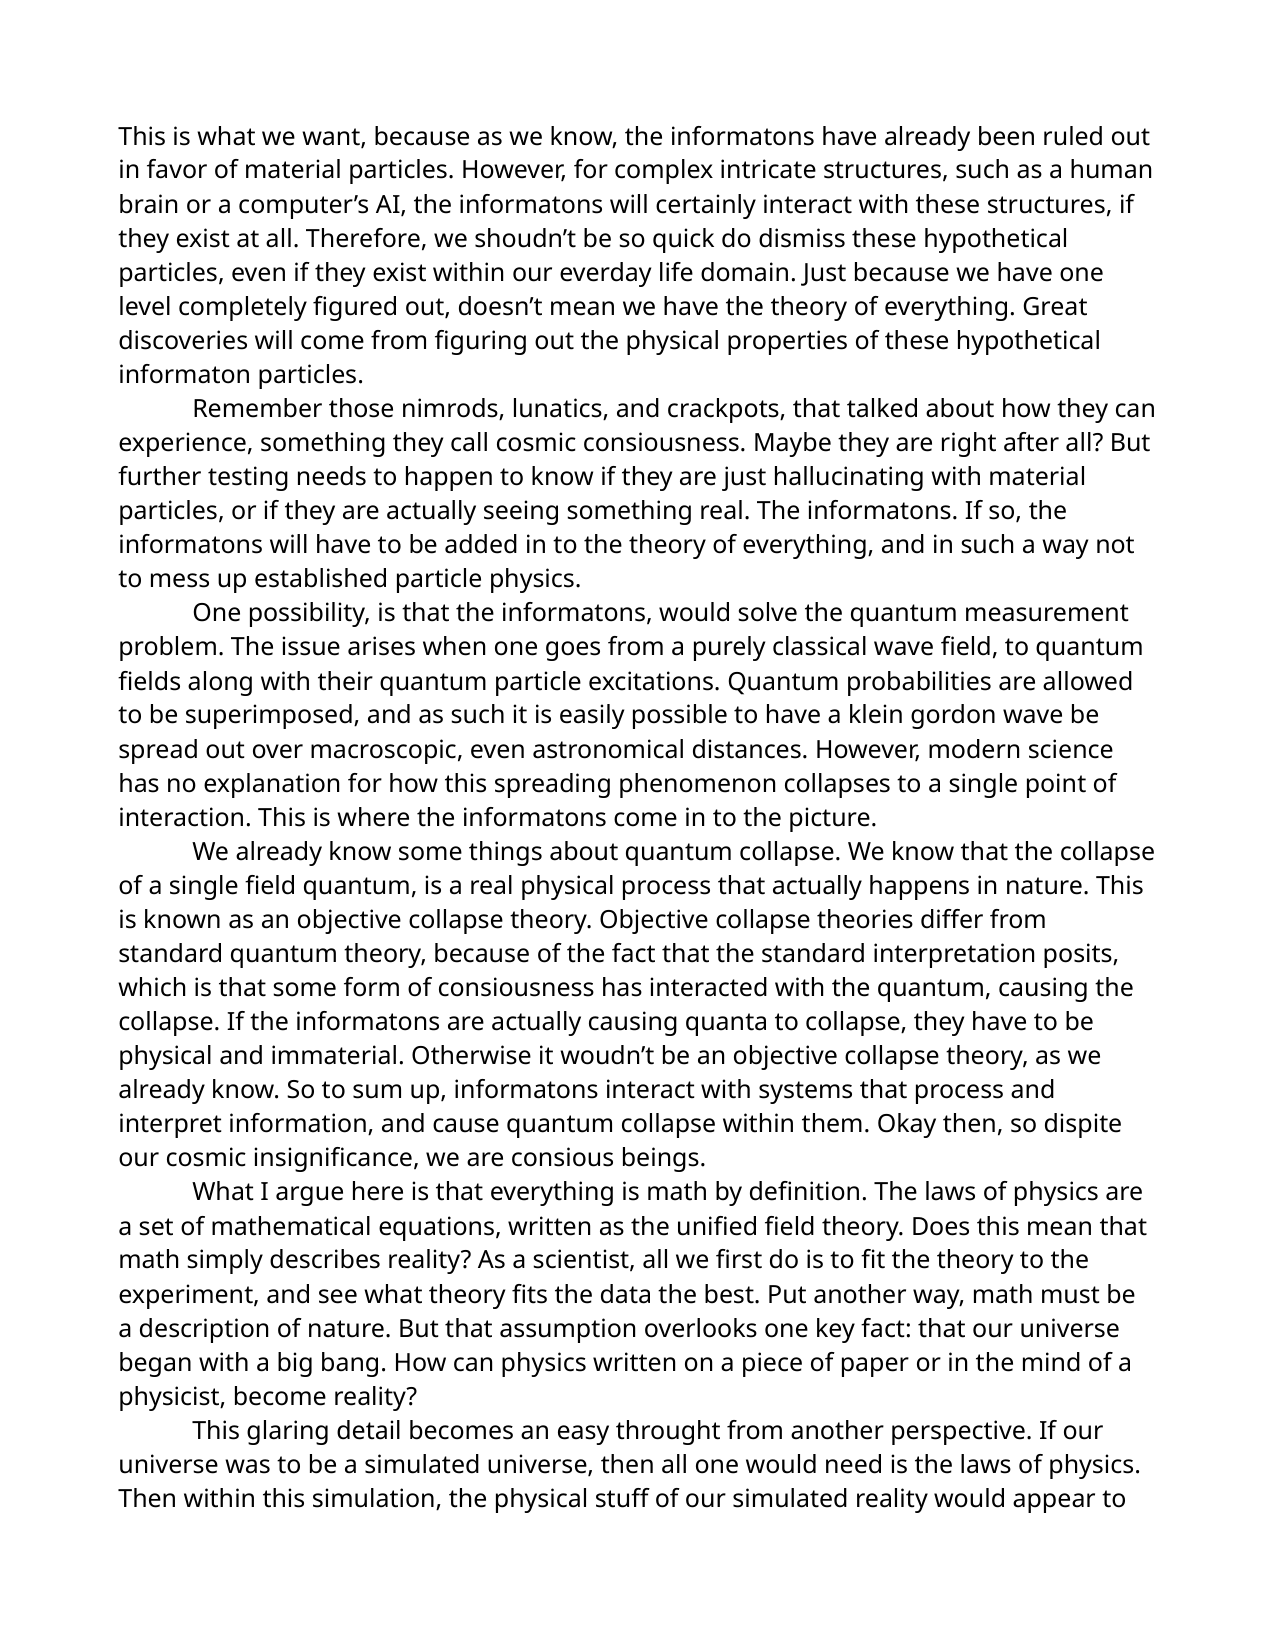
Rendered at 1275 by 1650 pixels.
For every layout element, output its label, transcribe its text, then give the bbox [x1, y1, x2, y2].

text This is what we want, because as we know, the informatons have already been ruled out in favor of material particles. However, for complex intricate structures, such as a human brain or a computer’s AI, the informatons will certainly interact with these structures, if they exist at all. Therefore, we shoudn’t be so quick do dismiss these hypothetical particles, even if they exist within our everday life domain. Just because we have one level completely figured out, doesn’t mean we have the theory of everything. Great discoveries will come from figuring out the physical properties of these hypothetical informaton particles. [118, 118, 1157, 391]
text What I argue here is that everything is math by definition. The laws of physics are a set of mathematical equations, written as the unified field theory. Does this mean that math simply describes reality? As a scientist, all we first do is to fit the theory to the experiment, and see what theory fits the data the best. Put another way, math must be a description of nature. But that assumption overlooks one key fact: that our universe began with a big bang. How can physics written on a piece of paper or in the mind of a physicist, become reality? [118, 1174, 1157, 1412]
text Remember those nimrods, lunatics, and crackpots, that talked about how they can experience, something they call cosmic consiousness. Maybe they are right after all? But further testing needs to happen to know if they are just hallucinating with material particles, or if they are actually seeing something real. The informatons. If so, the informatons will have to be added in to the theory of everything, and in such a way not to mess up established particle physics. [118, 391, 1157, 595]
text This glaring detail becomes an easy throught from another perspective. If our universe was to be a simulated universe, then all one would need is the laws of physics. Then within this simulation, the physical stuff of our simulated reality would appear to [118, 1412, 1157, 1515]
text We already know some things about quantum collapse. We know that the collapse of a single field quantum, is a real physical process that actually happens in nature. This is known as an objective collapse theory. Objective collapse theories differ from standard quantum theory, because of the fact that the standard interpretation posits, which is that some form of consiousness has interacted with the quantum, causing the collapse. If the informatons are actually causing quanta to collapse, they have to be physical and immaterial. Otherwise it woudn’t be an objective collapse theory, as we already know. So to sum up, informatons interact with systems that process and interpret information, and cause quantum collapse within them. Okay then, so dispite our cosmic insignificance, we are consious beings. [118, 833, 1157, 1174]
text One possibility, is that the informatons, would solve the quantum measurement problem. The issue arises when one goes from a purely classical wave field, to quantum fields along with their quantum particle excitations. Quantum probabilities are allowed to be superimposed, and as such it is easily possible to have a klein gordon wave be spread out over macroscopic, even astronomical distances. However, modern science has no explanation for how this spreading phenomenon collapses to a single point of interaction. This is where the informatons come in to the picture. [118, 595, 1157, 833]
